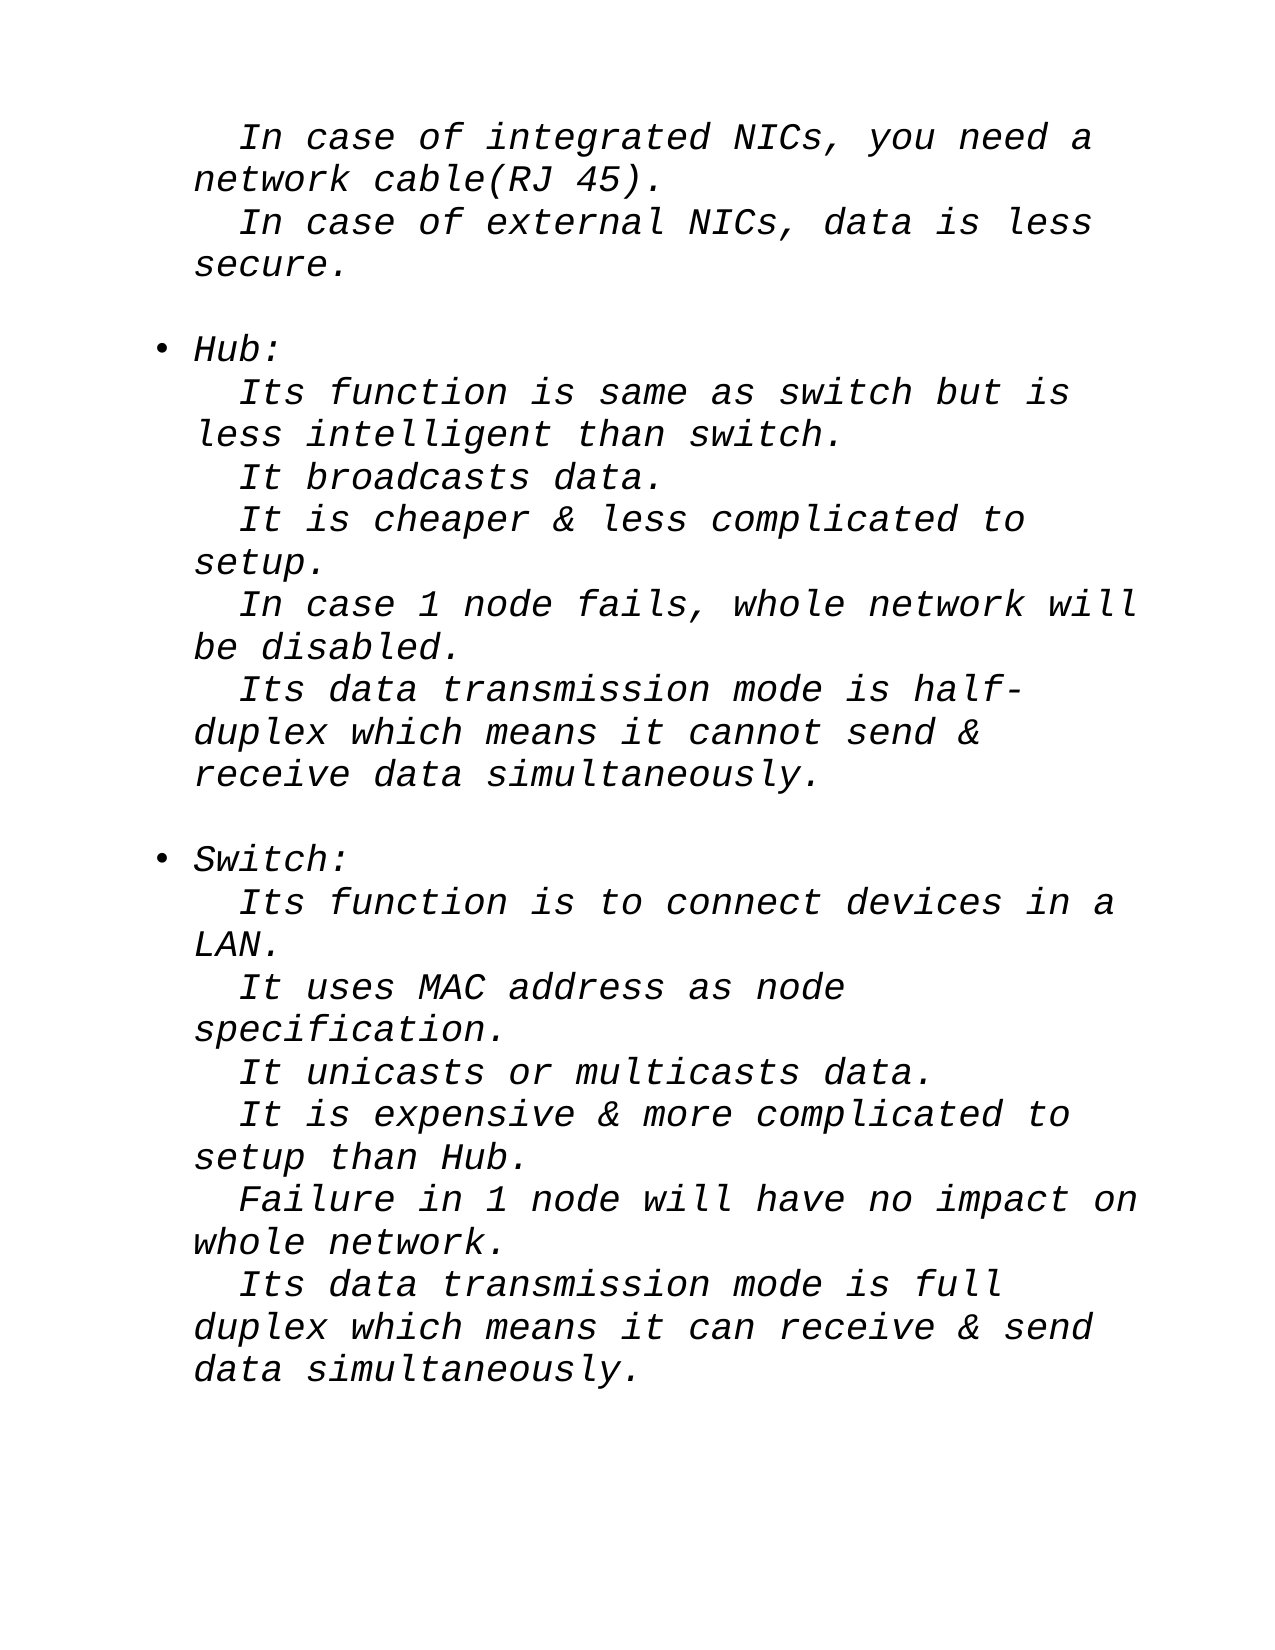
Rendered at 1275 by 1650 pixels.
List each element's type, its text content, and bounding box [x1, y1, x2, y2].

list Its function is to connect devices in a LAN. [156, 883, 1157, 968]
list In case of external NICs, data is less secure. [156, 203, 1157, 288]
list In case of integrated NICs, you need a network cable(RJ 45). [156, 118, 1157, 203]
list It is expensive & more complicated to setup than Hub. [156, 1096, 1157, 1181]
list It is cheaper & less complicated to setup. [156, 501, 1157, 586]
list Its data transmission mode is half-duplex which means it cannot send & receive data simultaneously. [156, 671, 1157, 798]
list It broadcasts data. [156, 458, 1157, 501]
list In case 1 node fails, whole network will be disabled. [156, 586, 1157, 671]
list Hub: [156, 331, 1157, 373]
list Switch: [156, 841, 1157, 883]
list It unicasts or multicasts data. [156, 1053, 1157, 1096]
list Its data transmission mode is full duplex which means it can receive & send data simultaneously. [156, 1266, 1157, 1393]
list Failure in 1 node will have no impact on whole network. [156, 1181, 1157, 1266]
list Its function is same as switch but is less intelligent than switch. [156, 373, 1157, 458]
list It uses MAC address as node specification. [156, 968, 1157, 1053]
